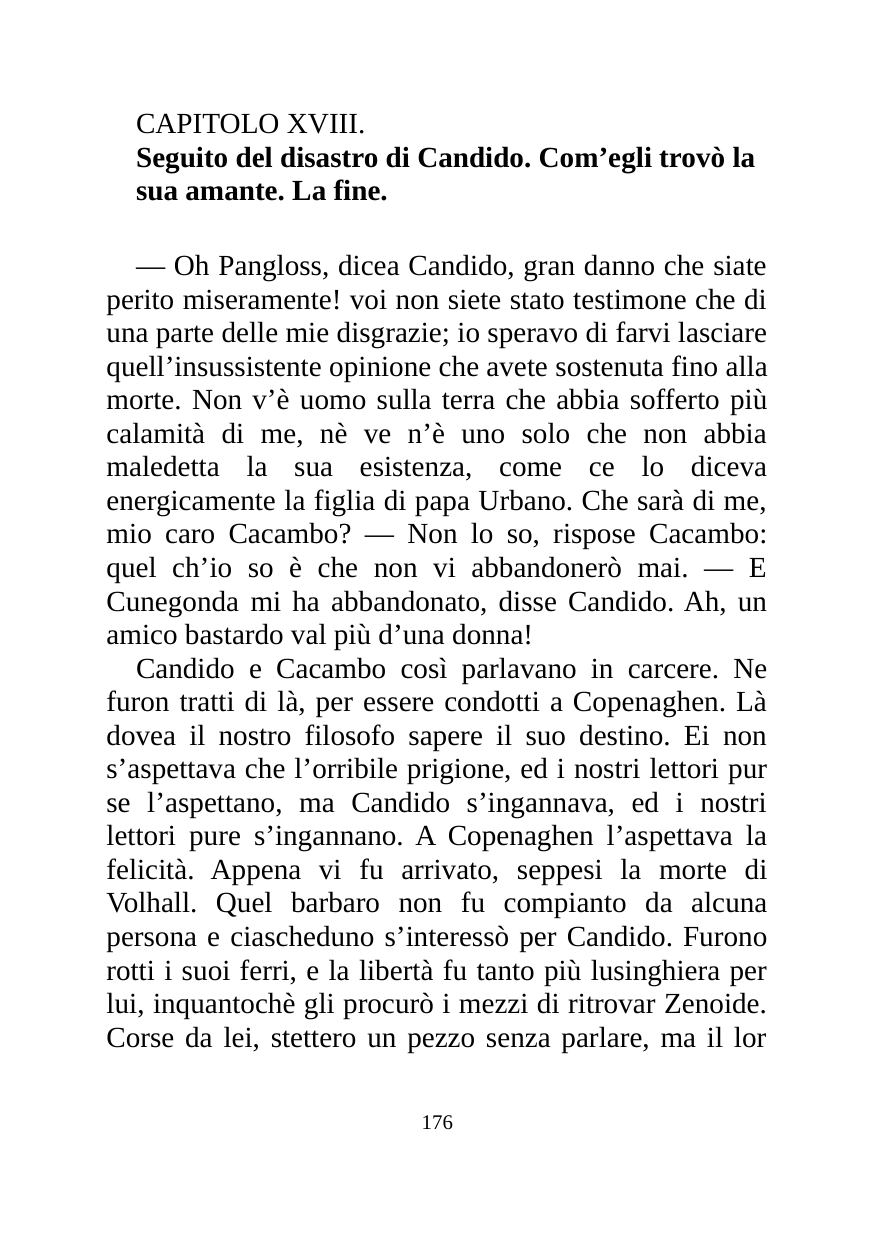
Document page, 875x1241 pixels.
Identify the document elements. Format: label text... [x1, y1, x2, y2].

subtitle CAPITOLO XVIII. Seguito del disastro di Candido. Com’egli trovò la sua amante. La fine. [136, 106, 768, 207]
text Candido e Cacambo così parlavano in carcere. Ne furon tratti di là, per essere condotti a Copenaghen. Là dovea il nostro filosofo sapere il suo destino. Ei non s’aspettava che l’orribile prigione, ed i nostri lettori pur se l’aspettano, ma Candido s’ingannava, ed i nostri lettori pure s’ingannano. A Copenaghen l’aspettava la felicità. Appena vi fu arrivato, seppesi la morte di Volhall. Quel barbaro non fu compianto da alcuna persona e ciascheduno s’interessò per Candido. Furono rotti i suoi ferri, e la libertà fu tanto più lusinghiera per lui, inquantochè gli procurò i mezzi di ritrovar Zenoide. Corse da lei, stettero un pezzo senza parlare, ma il lor [106, 651, 768, 1053]
text — Oh Pangloss, dicea Candido, gran danno che siate perito miseramente! voi non siete stato testimone che di una parte delle mie disgrazie; io speravo di farvi lasciare quell’insussistente opinione che avete sostenuta fino alla morte. Non v’è uomo sulla terra che abbia sofferto più calamità di me, nè ve n’è uno solo che non abbia maledetta la sua esistenza, come ce lo diceva energicamente la figlia di papa Urbano. Che sarà di me, mio caro Cacambo? — Non lo so, rispose Cacambo: quel ch’io so è che non vi abbandonerò mai. — E Cunegonda mi ha abbandonato, disse Candido. Ah, un amico bastardo val più d’una donna! [106, 248, 768, 651]
